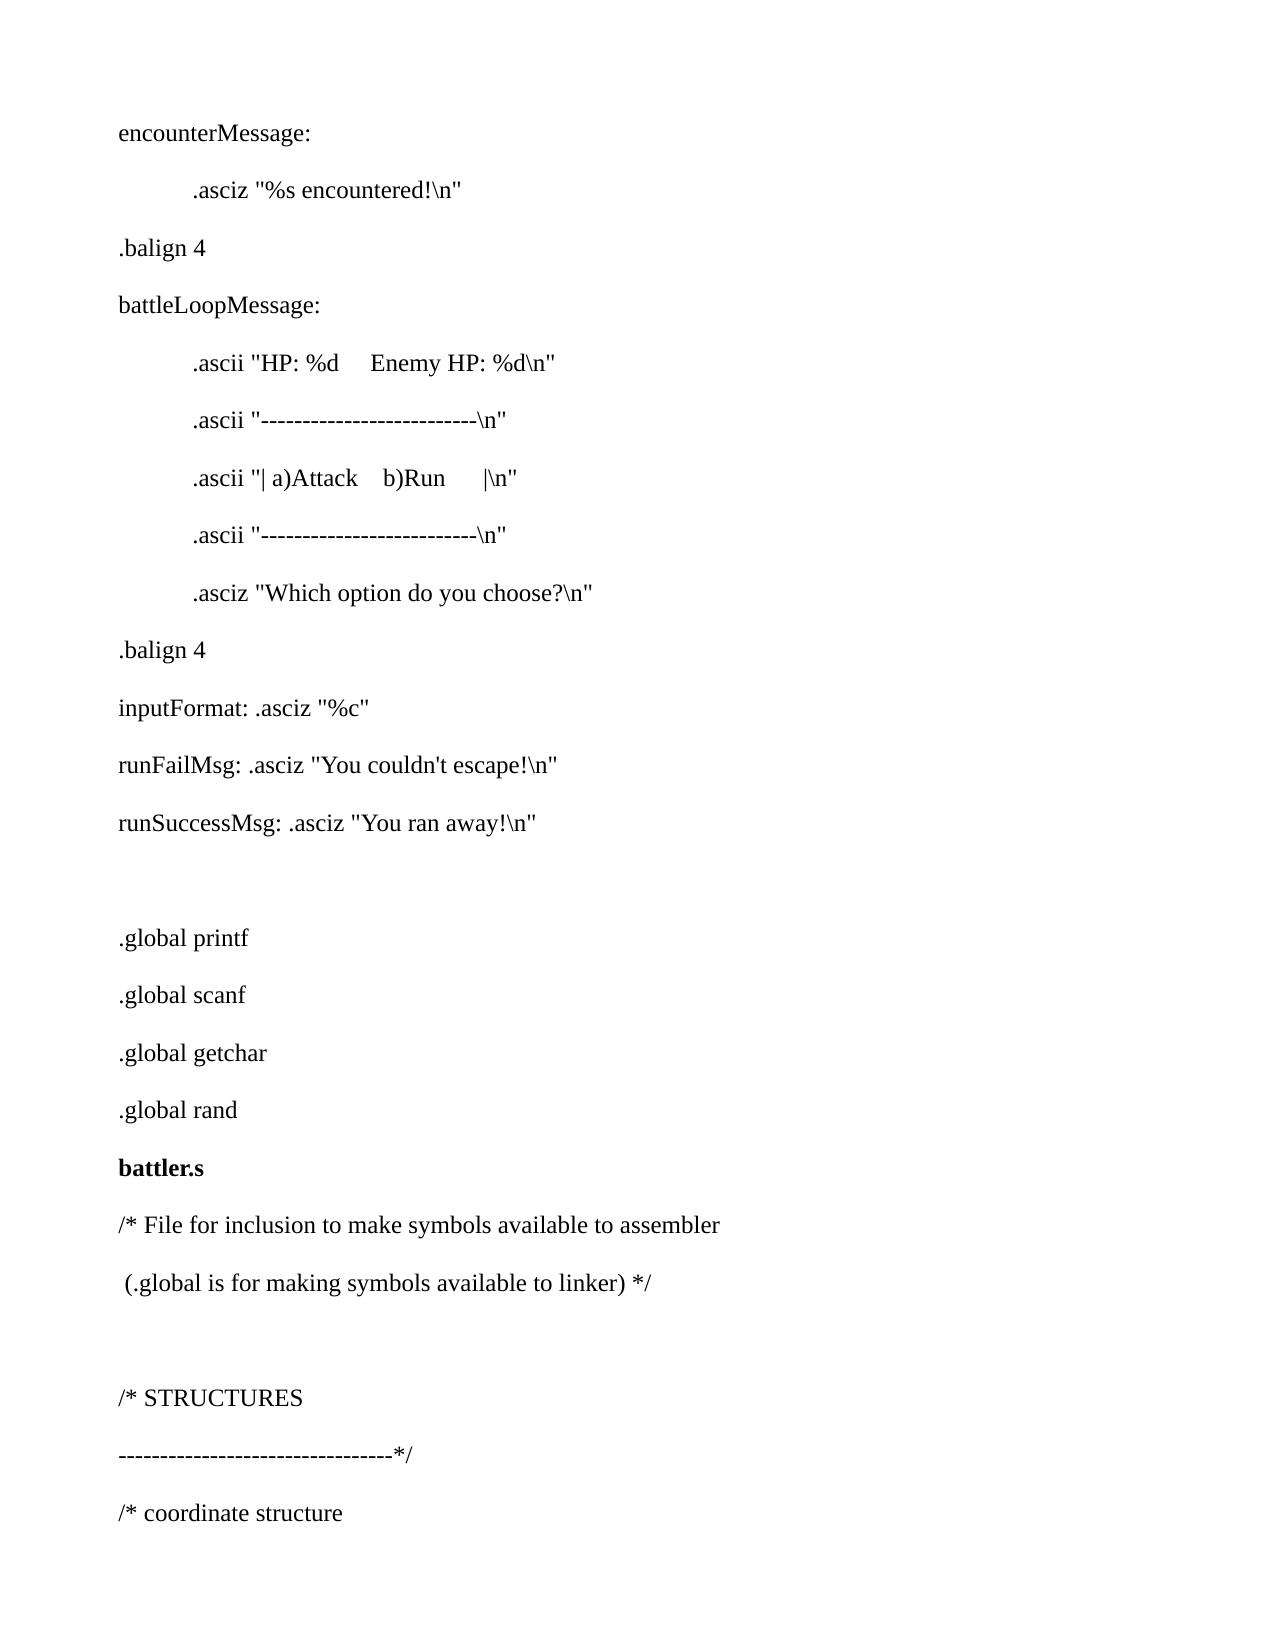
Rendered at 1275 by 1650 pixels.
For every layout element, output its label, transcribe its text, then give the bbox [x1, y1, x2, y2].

text .asciz "%s encountered!\n" [118, 176, 1157, 204]
text .ascii "--------------------------\n" [118, 521, 1157, 549]
text .global scanf [118, 981, 1157, 1009]
text encounterMessage: [118, 118, 1157, 147]
text ---------------------------------*/ [118, 1441, 1157, 1469]
text .balign 4 [118, 636, 1157, 664]
text inputFormat: .asciz "%c" [118, 693, 1157, 722]
text .global rand battler.s [118, 1096, 1157, 1182]
text .balign 4 [118, 233, 1157, 262]
text .ascii "HP: %d Enemy HP: %d\n" [118, 348, 1157, 377]
text .global printf [118, 923, 1157, 952]
text .ascii "| a)Attack b)Run |\n" [118, 463, 1157, 492]
text .asciz "Which option do you choose?\n" [118, 578, 1157, 607]
text battleLoopMessage: [118, 291, 1157, 319]
text /* coordinate structure [118, 1498, 1157, 1527]
text .global getchar [118, 1038, 1157, 1067]
text runSuccessMsg: .asciz "You ran away!\n" [118, 808, 1157, 837]
text /* STRUCTURES [118, 1383, 1157, 1412]
text .ascii "--------------------------\n" [118, 406, 1157, 434]
text /* File for inclusion to make symbols available to assembler [118, 1211, 1157, 1239]
text runFailMsg: .asciz "You couldn't escape!\n" [118, 751, 1157, 779]
text (.global is for making symbols available to linker) */ [118, 1268, 1157, 1297]
